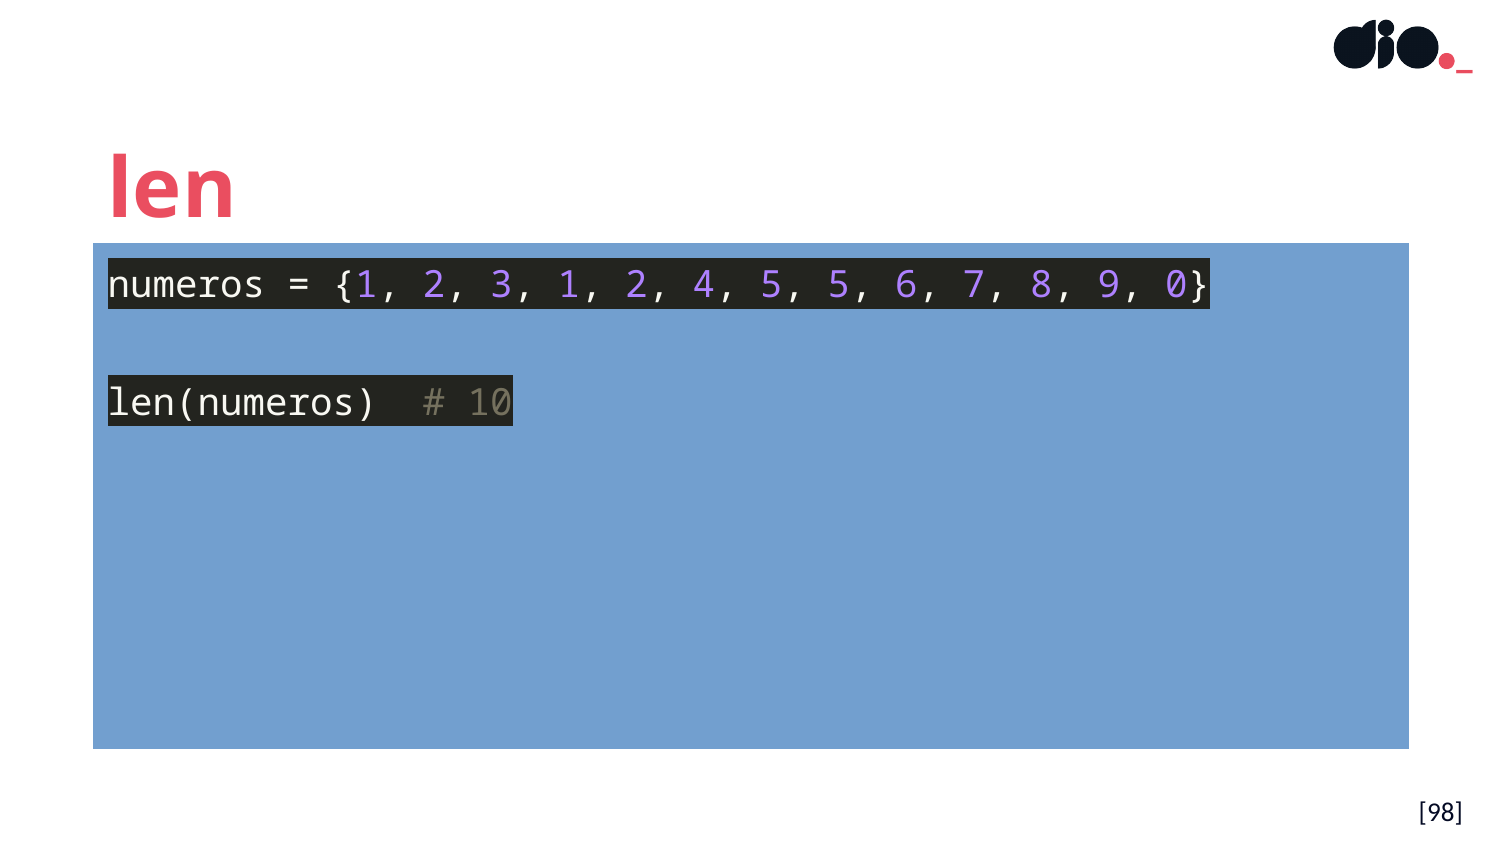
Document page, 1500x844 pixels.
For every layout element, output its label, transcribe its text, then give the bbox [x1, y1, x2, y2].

text_box len [92, 104, 1408, 243]
table_header numeros = {1, 2, 3, 1, 2, 4, 5, 5, 6, 7, 8, 9, 0} len(numeros) # 10 [93, 243, 1409, 749]
text_box [] [1403, 779, 1494, 844]
